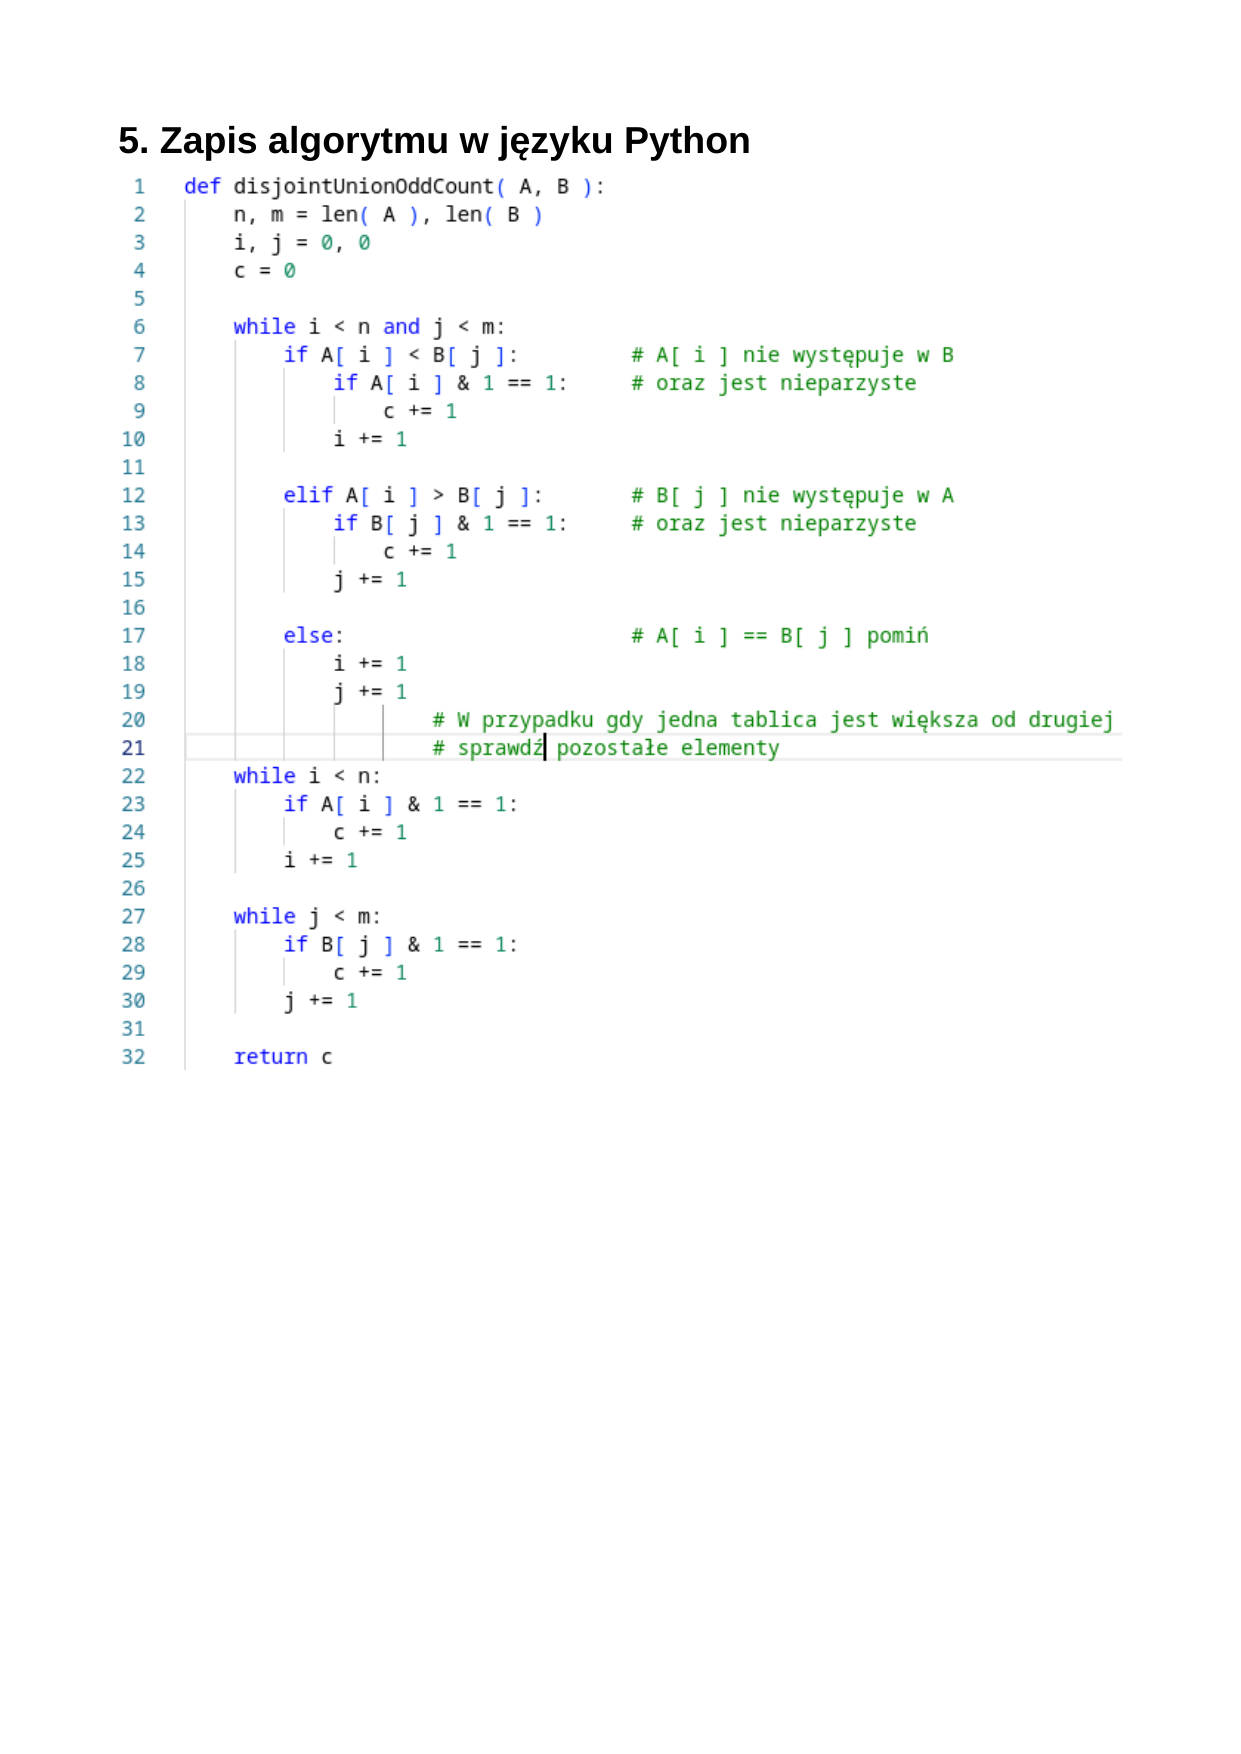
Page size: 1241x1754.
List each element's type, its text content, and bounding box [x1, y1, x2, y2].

picture [118, 173, 1123, 1070]
subtitle 5. Zapis algorytmu w języku Python [118, 118, 1122, 161]
